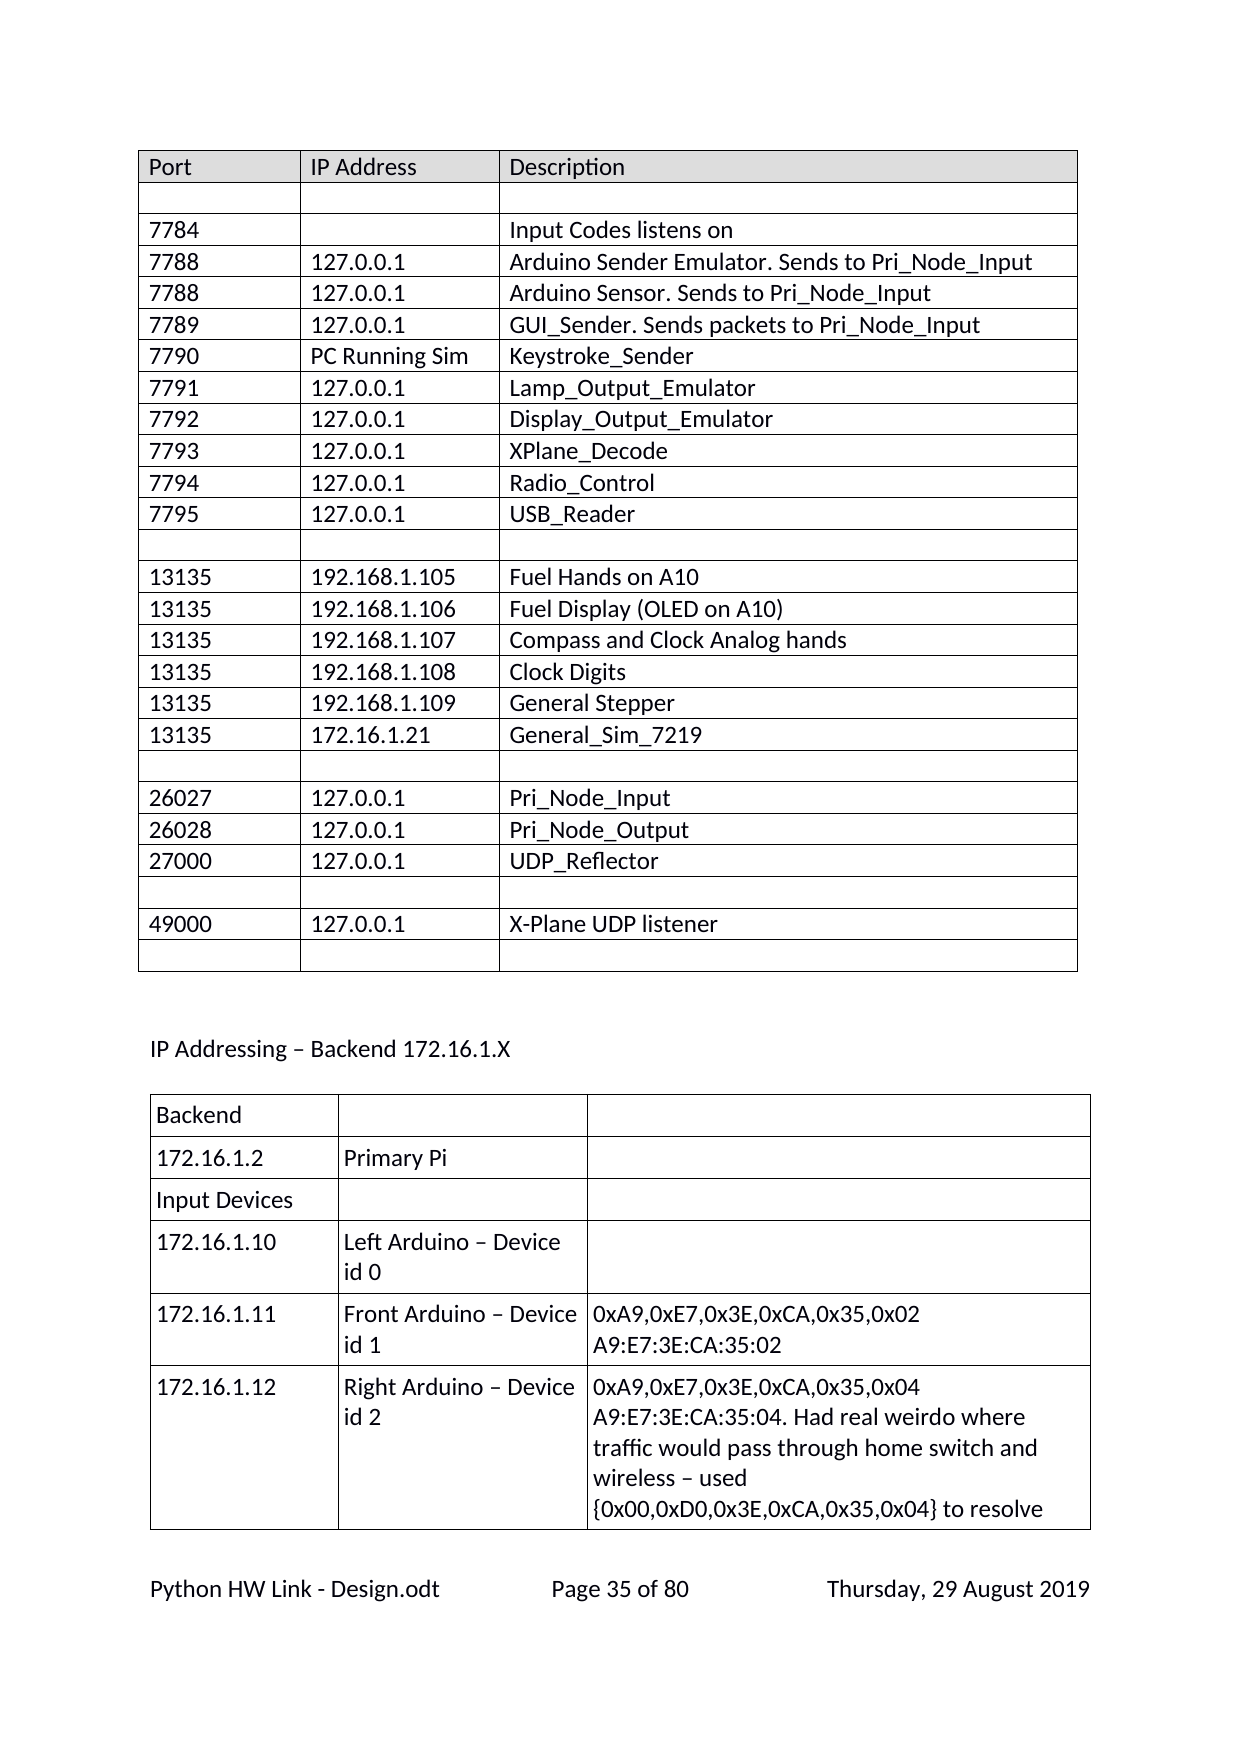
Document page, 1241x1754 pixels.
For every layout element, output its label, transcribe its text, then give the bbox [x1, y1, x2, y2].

table_cell [139, 183, 300, 213]
table_header Description [500, 151, 1077, 182]
table_cell 127.0.0.1 [301, 498, 499, 529]
table_cell [500, 751, 1077, 781]
table_cell 127.0.0.1 [301, 309, 499, 339]
table_header Backend [151, 1095, 338, 1136]
table_cell 127.0.0.1 [301, 467, 499, 497]
table_cell 7795 [139, 498, 300, 529]
table_cell [500, 530, 1077, 560]
table_cell Arduino Sender Emulator. Sends to Pri_Node_Input [500, 246, 1077, 276]
table_cell [139, 877, 300, 907]
table_cell [301, 940, 499, 971]
table_cell 0xA9,0xE7,0x3E,0xCA,0x35,0x02 A9:E7:3E:CA:35:02 [588, 1294, 1090, 1365]
text IP Addressing – Backend 172.16.1.X [150, 1033, 1090, 1063]
table_cell 127.0.0.1 [301, 782, 499, 813]
table_cell 7788 [139, 246, 300, 276]
table_header Port [139, 151, 300, 182]
table_cell Input Codes listens on [500, 214, 1077, 245]
table_cell PC Running Sim [301, 340, 499, 371]
table_cell [588, 1221, 1090, 1293]
table_cell GUI_Sender. Sends packets to Pri_Node_Input [500, 309, 1077, 339]
table_cell 7788 [139, 277, 300, 308]
table_cell 172.16.1.12 [151, 1366, 338, 1529]
table_cell 127.0.0.1 [301, 814, 499, 844]
table_cell [500, 940, 1077, 971]
table_cell 26027 [139, 782, 300, 813]
table_cell [588, 1179, 1090, 1220]
table_cell 7791 [139, 372, 300, 402]
table_cell XPlane_Decode [500, 435, 1077, 466]
table_cell [301, 877, 499, 907]
table_header [339, 1095, 587, 1136]
table_cell General Stepper [500, 688, 1077, 718]
table_cell 172.16.1.21 [301, 719, 499, 750]
table_cell Right Arduino – Device id 2 [339, 1366, 587, 1529]
table_cell 192.168.1.106 [301, 593, 499, 623]
table_cell 192.168.1.105 [301, 561, 499, 592]
table_cell 7792 [139, 404, 300, 434]
table_cell Display_Output_Emulator [500, 404, 1077, 434]
table_cell 172.16.1.10 [151, 1221, 338, 1293]
table_header IP Address [301, 151, 499, 182]
table_cell 192.168.1.109 [301, 688, 499, 718]
table_cell Arduino Sensor. Sends to Pri_Node_Input [500, 277, 1077, 308]
table_cell 192.168.1.107 [301, 625, 499, 655]
table_cell [588, 1137, 1090, 1178]
table_cell 127.0.0.1 [301, 404, 499, 434]
table_cell 172.16.1.2 [151, 1137, 338, 1178]
table_cell Pri_Node_Input [500, 782, 1077, 813]
table_header [588, 1095, 1090, 1136]
table_cell 13135 [139, 593, 300, 623]
table_cell [339, 1179, 587, 1220]
table_cell [301, 214, 499, 245]
table_cell 7793 [139, 435, 300, 466]
table_cell [139, 530, 300, 560]
table_cell 127.0.0.1 [301, 372, 499, 402]
table_cell Left Arduino – Device id 0 [339, 1221, 587, 1293]
table_cell Radio_Control [500, 467, 1077, 497]
table_cell USB_Reader [500, 498, 1077, 529]
table_cell 7789 [139, 309, 300, 339]
table_cell Primary Pi [339, 1137, 587, 1178]
table_cell General_Sim_7219 [500, 719, 1077, 750]
table_cell Compass and Clock Analog hands [500, 625, 1077, 655]
table_cell Fuel Display (OLED on A10) [500, 593, 1077, 623]
table_cell [139, 751, 300, 781]
table_cell Fuel Hands on A10 [500, 561, 1077, 592]
table_cell 0xA9,0xE7,0x3E,0xCA,0x35,0x04 A9:E7:3E:CA:35:04. Had real weirdo where traffic would pass through home switch and wireless – used {0x00,0xD0,0x3E,0xCA,0x35,0x04} to resolve [588, 1366, 1090, 1529]
table_cell 172.16.1.11 [151, 1294, 338, 1365]
table_cell [500, 877, 1077, 907]
table_cell Input Devices [151, 1179, 338, 1220]
table_cell X-Plane UDP listener [500, 909, 1077, 939]
table_cell UDP_Reflector [500, 845, 1077, 876]
table_cell Keystroke_Sender [500, 340, 1077, 371]
table_cell 127.0.0.1 [301, 277, 499, 308]
table_cell Clock Digits [500, 656, 1077, 687]
table_cell 7790 [139, 340, 300, 371]
table_cell 127.0.0.1 [301, 845, 499, 876]
table_cell 27000 [139, 845, 300, 876]
table_cell [301, 183, 499, 213]
table_cell 7784 [139, 214, 300, 245]
table_cell 13135 [139, 719, 300, 750]
table_cell 13135 [139, 688, 300, 718]
table_cell 49000 [139, 909, 300, 939]
table_cell [301, 751, 499, 781]
table_cell 127.0.0.1 [301, 435, 499, 466]
table_cell [500, 183, 1077, 213]
table_cell 7794 [139, 467, 300, 497]
table_cell 13135 [139, 625, 300, 655]
table_cell Pri_Node_Output [500, 814, 1077, 844]
table_cell 13135 [139, 561, 300, 592]
table_cell Front Arduino – Device id 1 [339, 1294, 587, 1365]
table_cell 192.168.1.108 [301, 656, 499, 687]
table_cell 127.0.0.1 [301, 909, 499, 939]
table_cell [139, 940, 300, 971]
table_cell 26028 [139, 814, 300, 844]
table_cell 127.0.0.1 [301, 246, 499, 276]
table_cell [301, 530, 499, 560]
table_cell Lamp_Output_Emulator [500, 372, 1077, 402]
table_cell 13135 [139, 656, 300, 687]
